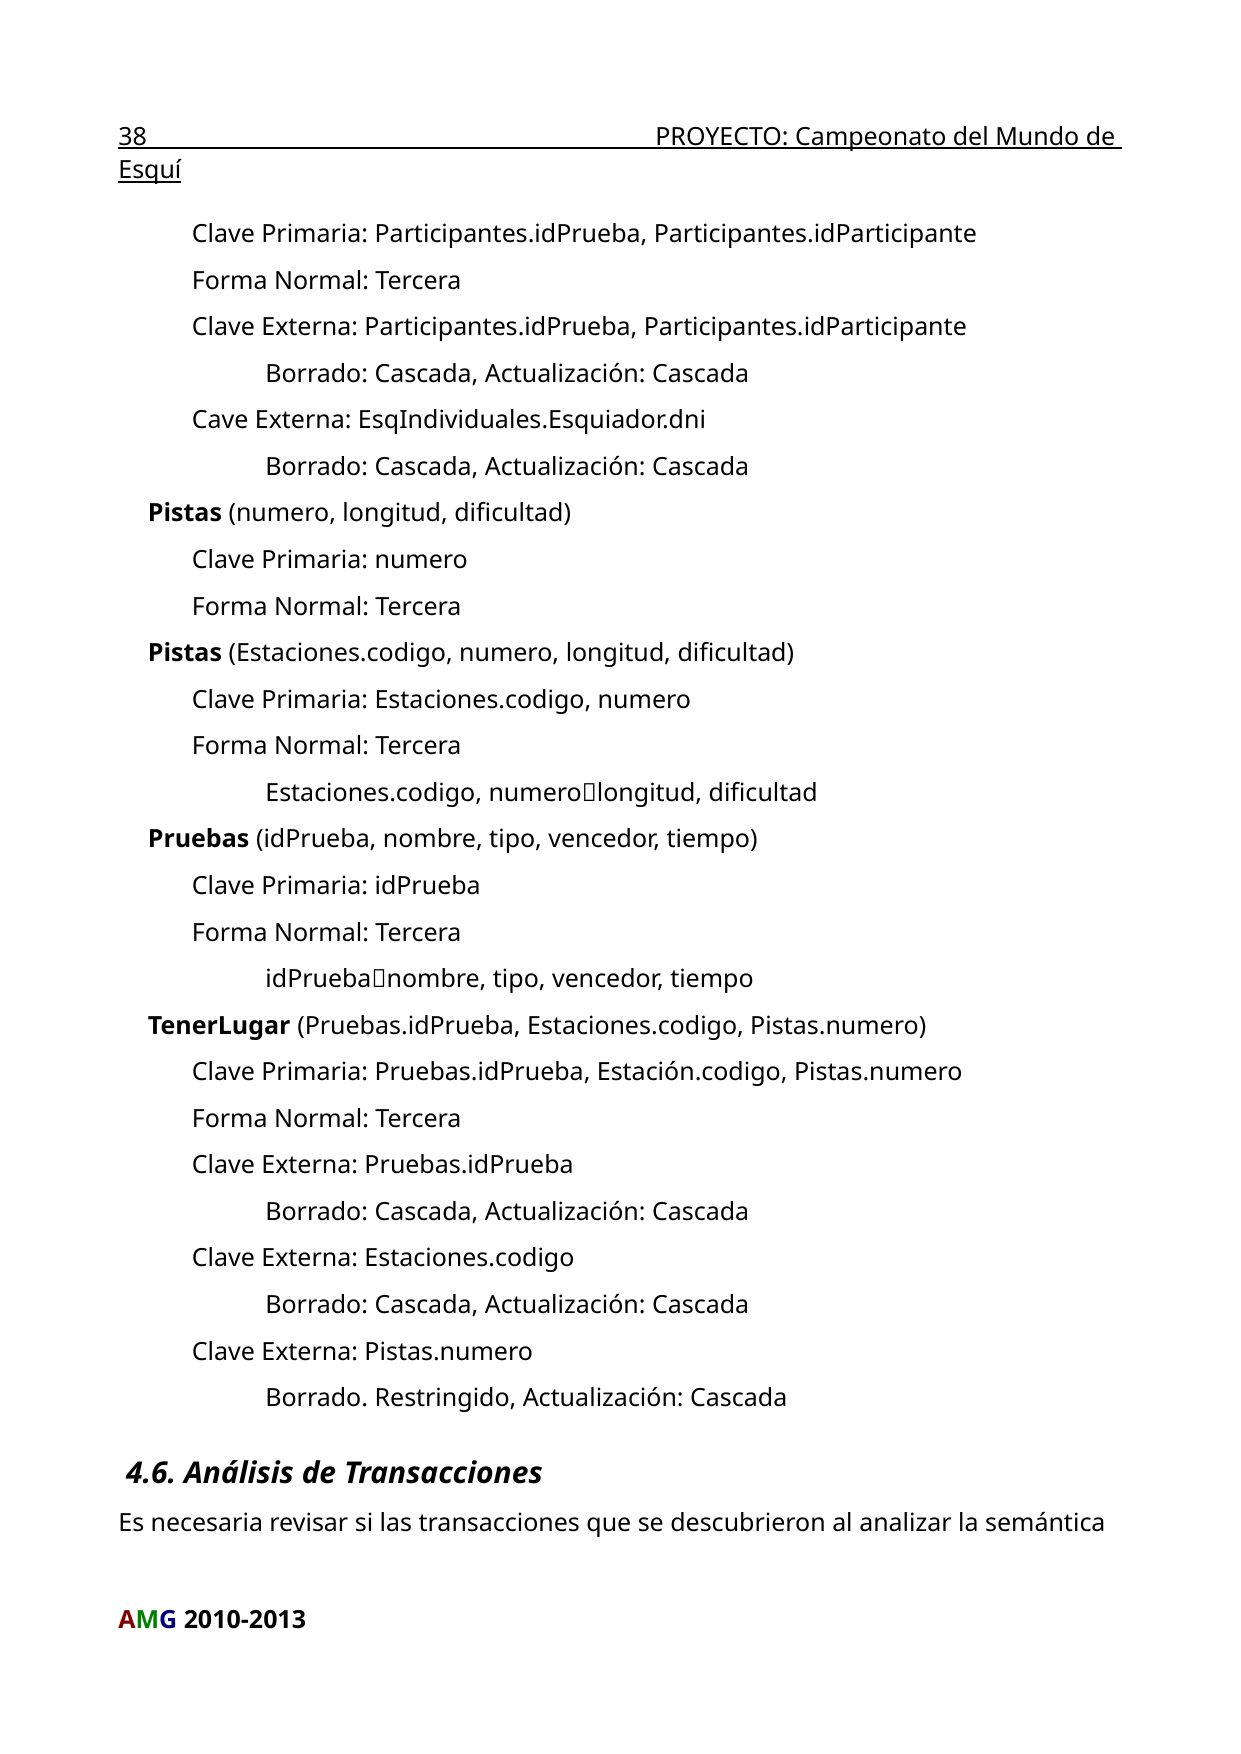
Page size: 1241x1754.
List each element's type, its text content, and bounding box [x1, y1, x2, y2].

text Clave Externa: Pistas.numero [118, 1333, 1122, 1367]
text Borrado: Cascada, Actualización: Cascada [118, 1193, 1122, 1228]
text Clave Primaria: numero [118, 542, 1122, 576]
text Clave Externa: Estaciones.codigo [118, 1240, 1122, 1274]
text Clave Externa: Pruebas.idPrueba [118, 1147, 1122, 1181]
text Clave Primaria: Estaciones.codigo, numero [118, 681, 1122, 715]
text Clave Primaria: Participantes.idPrueba, Participantes.idParticipante [118, 216, 1122, 250]
text Borrado: Cascada, Actualización: Cascada [118, 1287, 1122, 1321]
text Pruebas (idPrueba, nombre, tipo, vencedor, tiempo) [118, 821, 1122, 855]
text Pistas (Estaciones.codigo, numero, longitud, dificultad) [118, 635, 1122, 669]
subtitle Análisis de Transacciones [118, 1451, 1122, 1492]
text Es necesaria revisar si las transacciones que se descubrieron al analizar la semántica [118, 1505, 1122, 1539]
text Estaciones.codigo, numerolongitud, dificultad [118, 774, 1122, 808]
text Borrado. Restringido, Actualización: Cascada [118, 1380, 1122, 1414]
text TenerLugar (Pruebas.idPrueba, Estaciones.codigo, Pistas.numero) [118, 1007, 1122, 1041]
text Borrado: Cascada, Actualización: Cascada [118, 448, 1122, 483]
text idPruebanombre, tipo, vencedor, tiempo [118, 961, 1122, 995]
text Clave Externa: Participantes.idPrueba, Participantes.idParticipante [118, 309, 1122, 343]
text Pistas (numero, longitud, dificultad) [118, 495, 1122, 529]
text Forma Normal: Tercera [118, 588, 1122, 622]
text Borrado: Cascada, Actualización: Cascada [118, 355, 1122, 389]
text Forma Normal: Tercera [118, 262, 1122, 296]
text Forma Normal: Tercera [118, 728, 1122, 762]
text Clave Primaria: idPrueba [118, 868, 1122, 902]
text Clave Primaria: Pruebas.idPrueba, Estación.codigo, Pistas.numero [118, 1054, 1122, 1088]
text Forma Normal: Tercera [118, 914, 1122, 948]
text Forma Normal: Tercera [118, 1100, 1122, 1134]
text Cave Externa: EsqIndividuales.Esquiador.dni [118, 402, 1122, 436]
